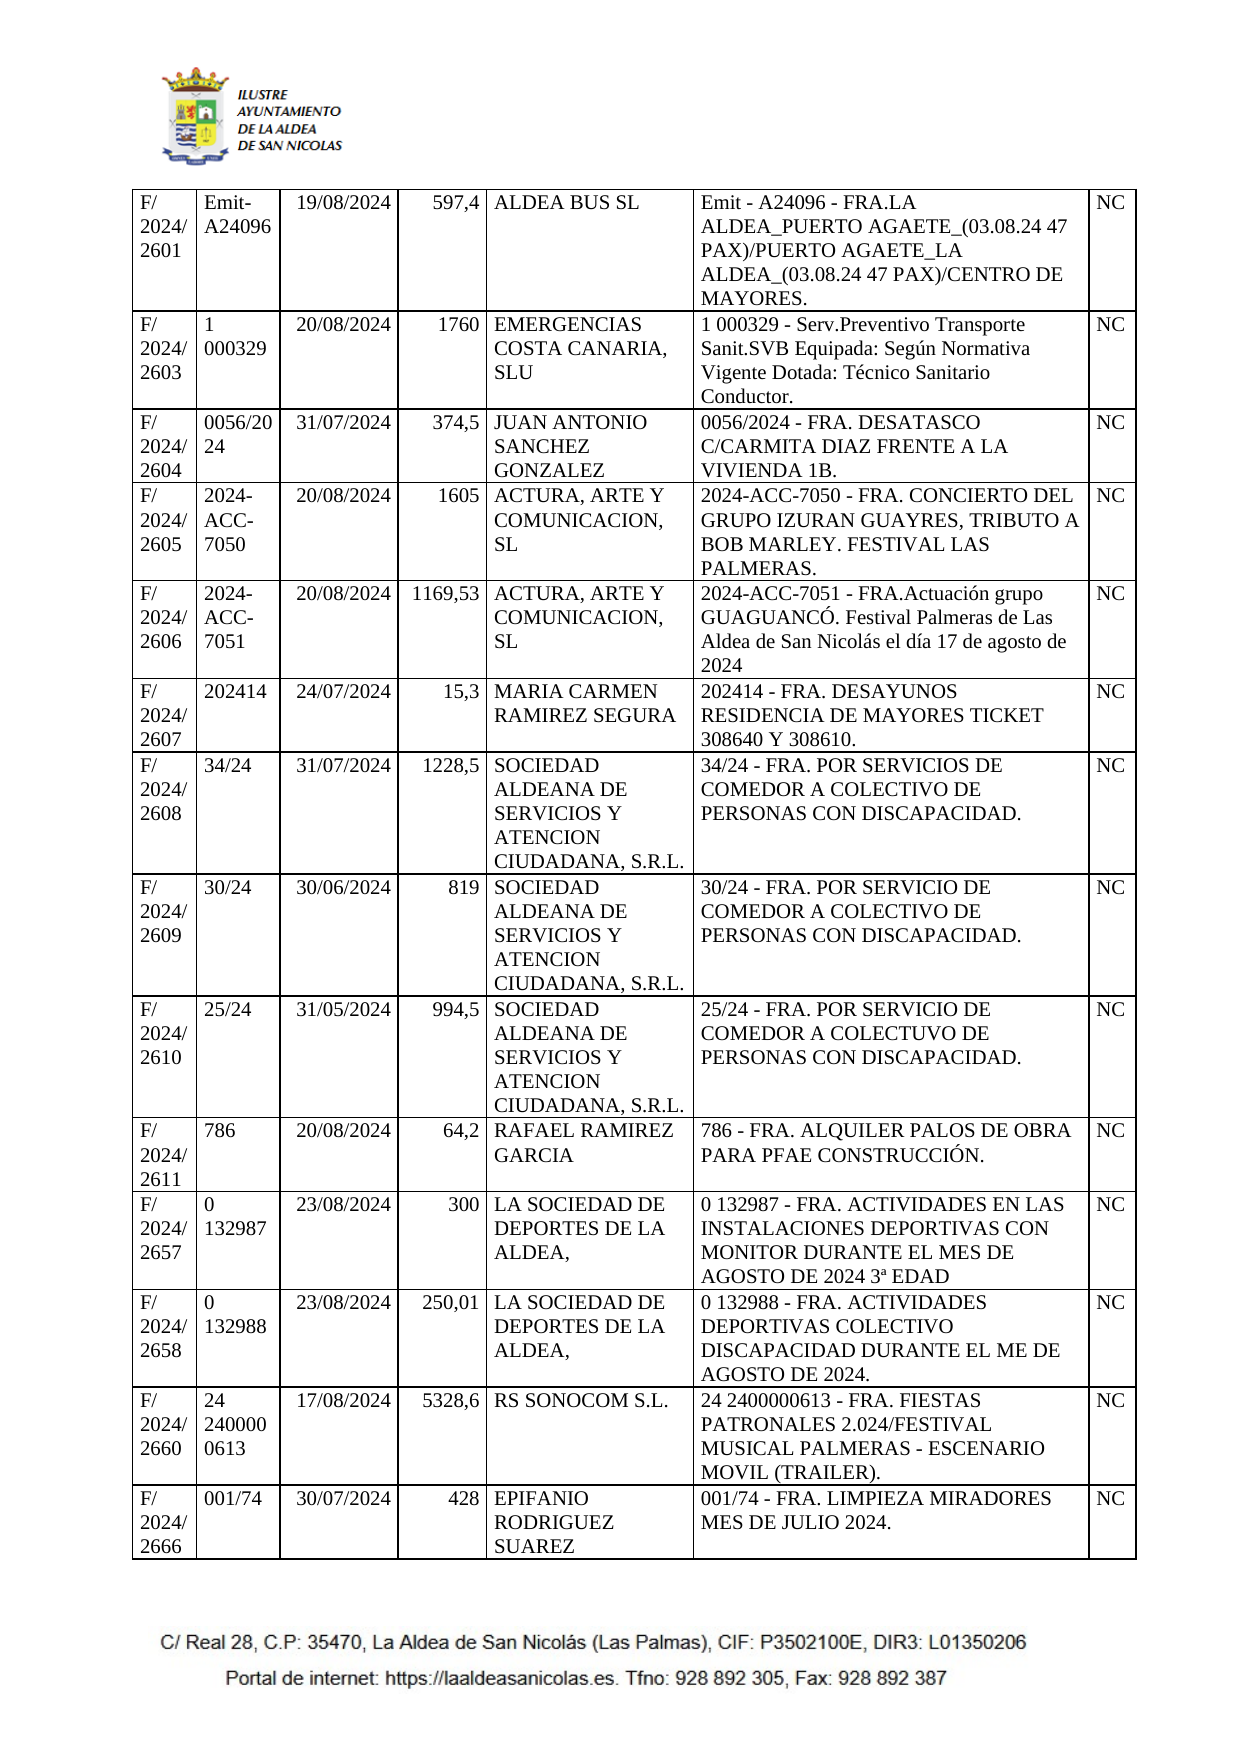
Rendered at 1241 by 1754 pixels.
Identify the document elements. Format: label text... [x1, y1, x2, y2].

table_cell NC [1090, 753, 1135, 873]
table_cell 1760 [399, 312, 486, 408]
table_cell 30/24 [197, 875, 279, 995]
picture [148, 1626, 1034, 1694]
table_cell F/2024/2609 [133, 875, 196, 995]
table_cell RAFAEL RAMIREZ GARCIA [487, 1118, 693, 1191]
table_cell NC [1090, 190, 1135, 310]
table_cell 0 132987 - FRA. ACTIVIDADES EN LAS INSTALACIONES DEPORTIVAS CON MONITOR DURANTE EL MES DE AGOSTO DE 2024 3ª EDAD [694, 1192, 1088, 1288]
table_cell 786 [197, 1118, 279, 1191]
table_cell F/2024/2660 [133, 1388, 196, 1484]
table_cell EMERGENCIAS COSTA CANARIA, SLU [487, 312, 693, 408]
table_cell NC [1090, 1118, 1135, 1191]
table_cell 23/08/2024 [281, 1192, 397, 1288]
table_cell NC [1090, 1290, 1135, 1386]
table_cell 20/08/2024 [281, 312, 397, 408]
table_cell 24/07/2024 [281, 679, 397, 751]
table_cell 2024-ACC-7050 [197, 483, 279, 580]
table_cell 1605 [399, 483, 486, 580]
table_cell 31/07/2024 [281, 410, 397, 482]
table_cell 0056/2024 - FRA. DESATASCO C/CARMITA DIAZ FRENTE A LA VIVIENDA 1B. [694, 410, 1088, 482]
table_cell SOCIEDAD ALDEANA DE SERVICIOS Y ATENCION CIUDADANA, S.R.L. [487, 997, 693, 1117]
table_cell NC [1090, 679, 1135, 751]
table_cell 24 2400000613 - FRA. FIESTAS PATRONALES 2.024/FESTIVAL MUSICAL PALMERAS - ESCENARIO MOVIL (TRAILER). [694, 1388, 1088, 1484]
table_cell 300 [399, 1192, 486, 1288]
table_cell 0 132988 [197, 1290, 279, 1386]
table_cell 19/08/2024 [281, 190, 397, 310]
table_cell F/2024/2611 [133, 1118, 196, 1191]
table_cell 20/08/2024 [281, 581, 397, 677]
table_cell LA SOCIEDAD DE DEPORTES DE LA ALDEA, [487, 1192, 693, 1288]
table_cell 20/08/2024 [281, 1118, 397, 1191]
table_cell F/2024/2657 [133, 1192, 196, 1288]
table_cell F/2024/2601 [133, 190, 196, 310]
table_cell 30/24 - FRA. POR SERVICIO DE COMEDOR A COLECTIVO DE PERSONAS CON DISCAPACIDAD. [694, 875, 1088, 995]
table_cell 0 132988 - FRA. ACTIVIDADES DEPORTIVAS COLECTIVO DISCAPACIDAD DURANTE EL ME DE AGOSTO DE 2024. [694, 1290, 1088, 1386]
table_cell 0 132987 [197, 1192, 279, 1288]
table_cell 1169,53 [399, 581, 486, 677]
picture [148, 59, 358, 173]
table_cell 001/74 [197, 1486, 279, 1558]
table_cell 23/08/2024 [281, 1290, 397, 1386]
table_cell 202414 - FRA. DESAYUNOS RESIDENCIA DE MAYORES TICKET 308640 Y 308610. [694, 679, 1088, 751]
table_cell 34/24 - FRA. POR SERVICIOS DE COMEDOR A COLECTIVO DE PERSONAS CON DISCAPACIDAD. [694, 753, 1088, 873]
table_cell F/2024/2666 [133, 1486, 196, 1558]
table_cell ACTURA, ARTE Y COMUNICACION, SL [487, 581, 693, 677]
table_cell NC [1090, 312, 1135, 408]
table_cell 31/07/2024 [281, 753, 397, 873]
table_cell Emit - A24096 - FRA.LA ALDEA_PUERTO AGAETE_(03.08.24 47 PAX)/PUERTO AGAETE_LA ALDEA_(03.08.24 47 PAX)/CENTRO DE MAYORES. [694, 190, 1088, 310]
table_cell 2024-ACC-7051 [197, 581, 279, 677]
table_cell NC [1090, 581, 1135, 677]
table_cell SOCIEDAD ALDEANA DE SERVICIOS Y ATENCION CIUDADANA, S.R.L. [487, 875, 693, 995]
table_cell NC [1090, 997, 1135, 1117]
table_cell 819 [399, 875, 486, 995]
table_cell 994,5 [399, 997, 486, 1117]
table_cell 428 [399, 1486, 486, 1558]
table_cell NC [1090, 1486, 1135, 1558]
table_cell NC [1090, 1388, 1135, 1484]
table_cell 001/74 - FRA. LIMPIEZA MIRADORES MES DE JULIO 2024. [694, 1486, 1088, 1558]
table_cell 202414 [197, 679, 279, 751]
table_cell MARIA CARMEN RAMIREZ SEGURA [487, 679, 693, 751]
table_cell 24 2400000613 [197, 1388, 279, 1484]
table_cell 64,2 [399, 1118, 486, 1191]
table_cell F/2024/2608 [133, 753, 196, 873]
table_cell EPIFANIO RODRIGUEZ SUAREZ [487, 1486, 693, 1558]
table_cell 15,3 [399, 679, 486, 751]
table_cell 5328,6 [399, 1388, 486, 1484]
table_cell F/2024/2607 [133, 679, 196, 751]
table_cell 0056/2024 [197, 410, 279, 482]
table_cell 250,01 [399, 1290, 486, 1386]
table_cell 597,4 [399, 190, 486, 310]
table_cell NC [1090, 875, 1135, 995]
table_cell F/2024/2604 [133, 410, 196, 482]
table_cell LA SOCIEDAD DE DEPORTES DE LA ALDEA, [487, 1290, 693, 1386]
table_cell 17/08/2024 [281, 1388, 397, 1484]
table_cell 30/06/2024 [281, 875, 397, 995]
table_cell F/2024/2610 [133, 997, 196, 1117]
table_cell NC [1090, 483, 1135, 580]
table_cell 2024-ACC-7051 - FRA.Actuación grupo GUAGUANCÓ. Festival Palmeras de Las Aldea de San Nicolás el día 17 de agosto de 2024 [694, 581, 1088, 677]
table_cell 31/05/2024 [281, 997, 397, 1117]
table_cell ACTURA, ARTE Y COMUNICACION, SL [487, 483, 693, 580]
table_cell 25/24 - FRA. POR SERVICIO DE COMEDOR A COLECTUVO DE PERSONAS CON DISCAPACIDAD. [694, 997, 1088, 1117]
table_cell 1228,5 [399, 753, 486, 873]
table_cell F/2024/2603 [133, 312, 196, 408]
table_cell 2024-ACC-7050 - FRA. CONCIERTO DEL GRUPO IZURAN GUAYRES, TRIBUTO A BOB MARLEY. FESTIVAL LAS PALMERAS. [694, 483, 1088, 580]
table_cell JUAN ANTONIO SANCHEZ GONZALEZ [487, 410, 693, 482]
table_cell 34/24 [197, 753, 279, 873]
table_cell 374,5 [399, 410, 486, 482]
table_cell RS SONOCOM S.L. [487, 1388, 693, 1484]
table_cell 1 000329 [197, 312, 279, 408]
table_cell F/2024/2605 [133, 483, 196, 580]
table_cell 1 000329 - Serv.Preventivo Transporte Sanit.SVB Equipada: Según Normativa Vigente Dotada: Técnico Sanitario Conductor. [694, 312, 1088, 408]
table_cell 786 - FRA. ALQUILER PALOS DE OBRA PARA PFAE CONSTRUCCIÓN. [694, 1118, 1088, 1191]
table_cell F/2024/2658 [133, 1290, 196, 1386]
table_cell ALDEA BUS SL [487, 190, 693, 310]
table_cell NC [1090, 410, 1135, 482]
table_cell 20/08/2024 [281, 483, 397, 580]
table_cell 25/24 [197, 997, 279, 1117]
table_cell F/2024/2606 [133, 581, 196, 677]
table_cell Emit- A24096 [197, 190, 279, 310]
table_cell 30/07/2024 [281, 1486, 397, 1558]
table_cell SOCIEDAD ALDEANA DE SERVICIOS Y ATENCION CIUDADANA, S.R.L. [487, 753, 693, 873]
table_cell NC [1090, 1192, 1135, 1288]
